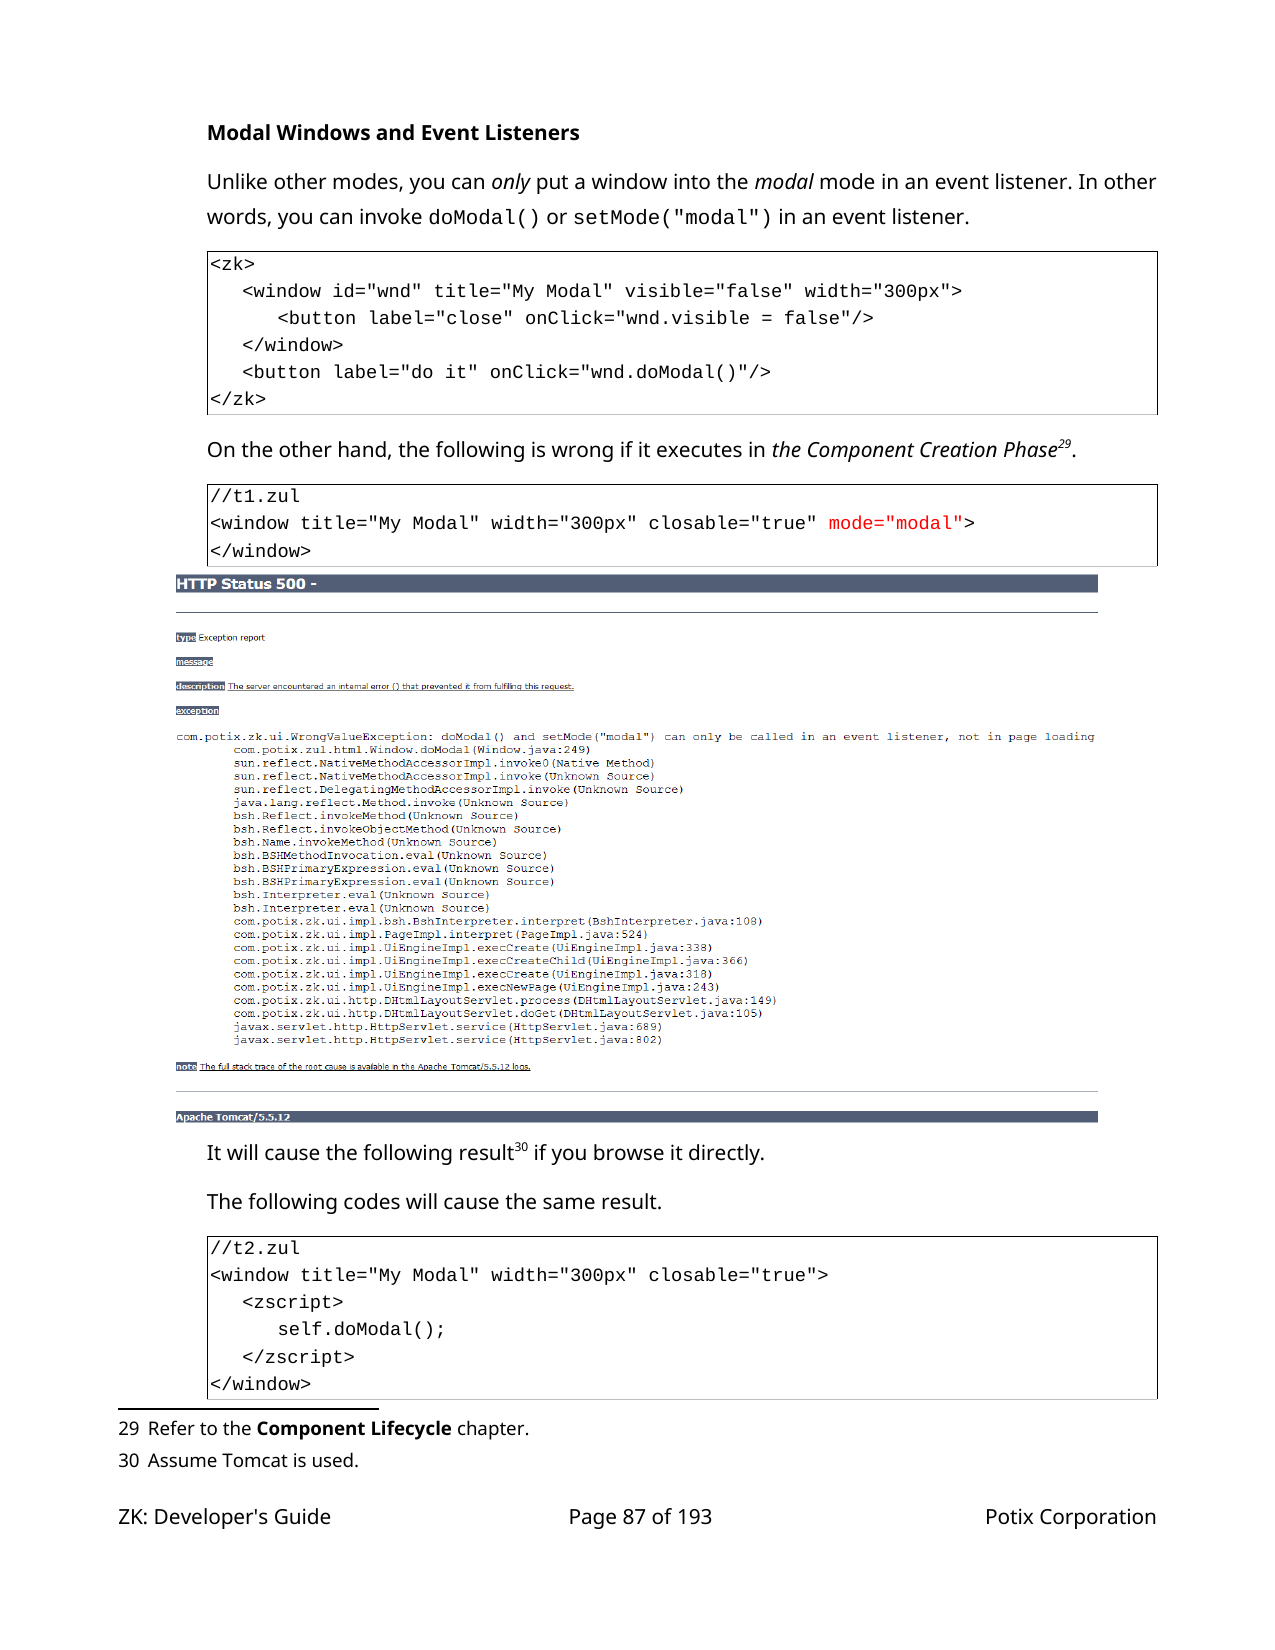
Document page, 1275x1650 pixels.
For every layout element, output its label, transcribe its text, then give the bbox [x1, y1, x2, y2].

text </window> [208, 333, 1157, 357]
text <zscript> [208, 1290, 1157, 1314]
text <zk> [208, 252, 1157, 276]
picture [172, 571, 1103, 1126]
text <button label="close" onClick="wnd.visible = false"/> [208, 306, 1157, 330]
text <window title="My Modal" width="300px" closable="true"> [208, 1263, 1157, 1287]
text Assume Tomcat is used. [118, 1447, 1157, 1473]
text </zk> [208, 387, 1157, 414]
text <window title="My Modal" width="300px" closable="true" mode="modal"> [208, 511, 1157, 536]
text <button label="do it" onClick="wnd.doModal()"/> [208, 360, 1157, 384]
text </zscript> [208, 1344, 1157, 1369]
text </window> [208, 1372, 1157, 1399]
text The following codes will cause the same result. [207, 1187, 1157, 1215]
text It will cause the following result if you browse it directly. [207, 1126, 1157, 1166]
text <window id="wnd" title="My Modal" visible="false" width="300px"> [208, 278, 1157, 303]
text Refer to the Component Lifecycle chapter. [118, 1416, 1157, 1441]
text //t1.zul [208, 485, 1157, 508]
text On the other hand, the following is wrong if it executes in the Component Creation Phase. [207, 435, 1157, 463]
text self.doModal(); [208, 1317, 1157, 1342]
text //t2.zul [208, 1237, 1157, 1260]
text </window> [208, 538, 1157, 566]
text Unlike other modes, you can only put a window into the modal mode in an event listener. In other words, you can invoke doModal() or setMode("modal") in an event listener. [207, 167, 1157, 231]
subtitle Modal Windows and Event Listeners [207, 118, 1157, 146]
